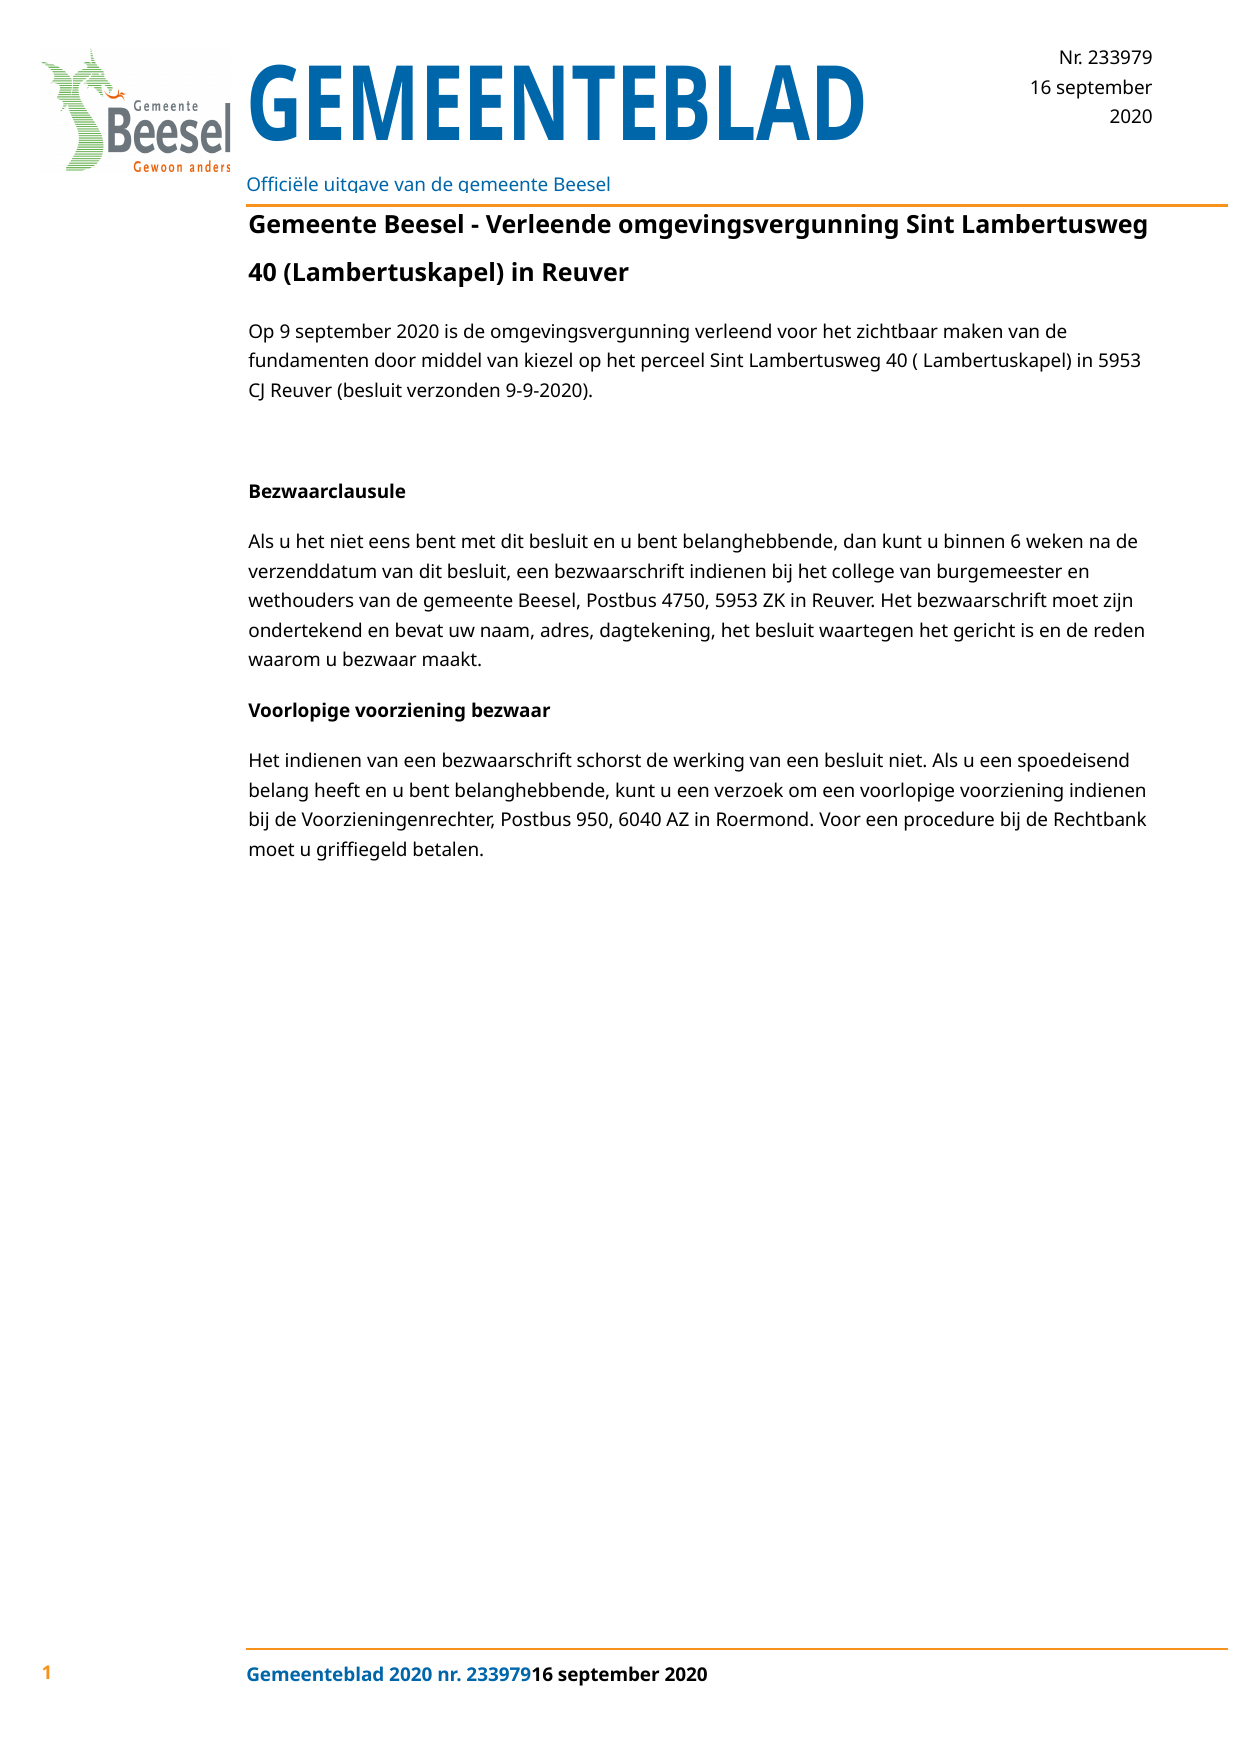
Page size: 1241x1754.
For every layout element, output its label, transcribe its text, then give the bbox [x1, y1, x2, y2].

text Op 9 september 2020 is de omgevingsvergunning verleend voor het zichtbaar maken van de fundamenten door middel van kiezel op het perceel Sint Lambertusweg 40 ( Lambertuskapel) in 5953 CJ Reuver (besluit verzonden 9-9-2020). [248, 318, 1152, 403]
text Gemeente Beesel - Verleende omgevingsvergunning Sint Lambertusweg 40 (Lambertuskapel) in Reuver [248, 207, 1152, 288]
text Als u het niet eens bent met dit besluit en u bent belanghebbende, dan kunt u binnen 6 weken na de verzenddatum van dit besluit, een bezwaarschrift indienen bij het college van burgemeester en wethouders van de gemeente Beesel, Postbus 4750, 5953 ZK in Reuver. Het bezwaarschrift moet zijn ondertekend en bevat uw naam, adres, dagtekening, het besluit waartegen het gericht is en de reden waarom u bezwaar maakt. [248, 528, 1152, 672]
text Het indienen van een bezwaarschrift schorst de werking van een besluit niet. Als u een spoedeisend belang heeft en u bent belanghebbende, kunt u een verzoek om een voorlopige voorziening indienen bij de Voorzieningenrechter, Postbus 950, 6040 AZ in Roermond. Voor een procedure bij de Rechtbank moet u griffiegeld betalen. [248, 747, 1152, 862]
text Voorlopige voorziening bezwaar [248, 697, 1152, 723]
picture [41, 47, 231, 172]
text Bezwaarclausule [248, 478, 1152, 504]
